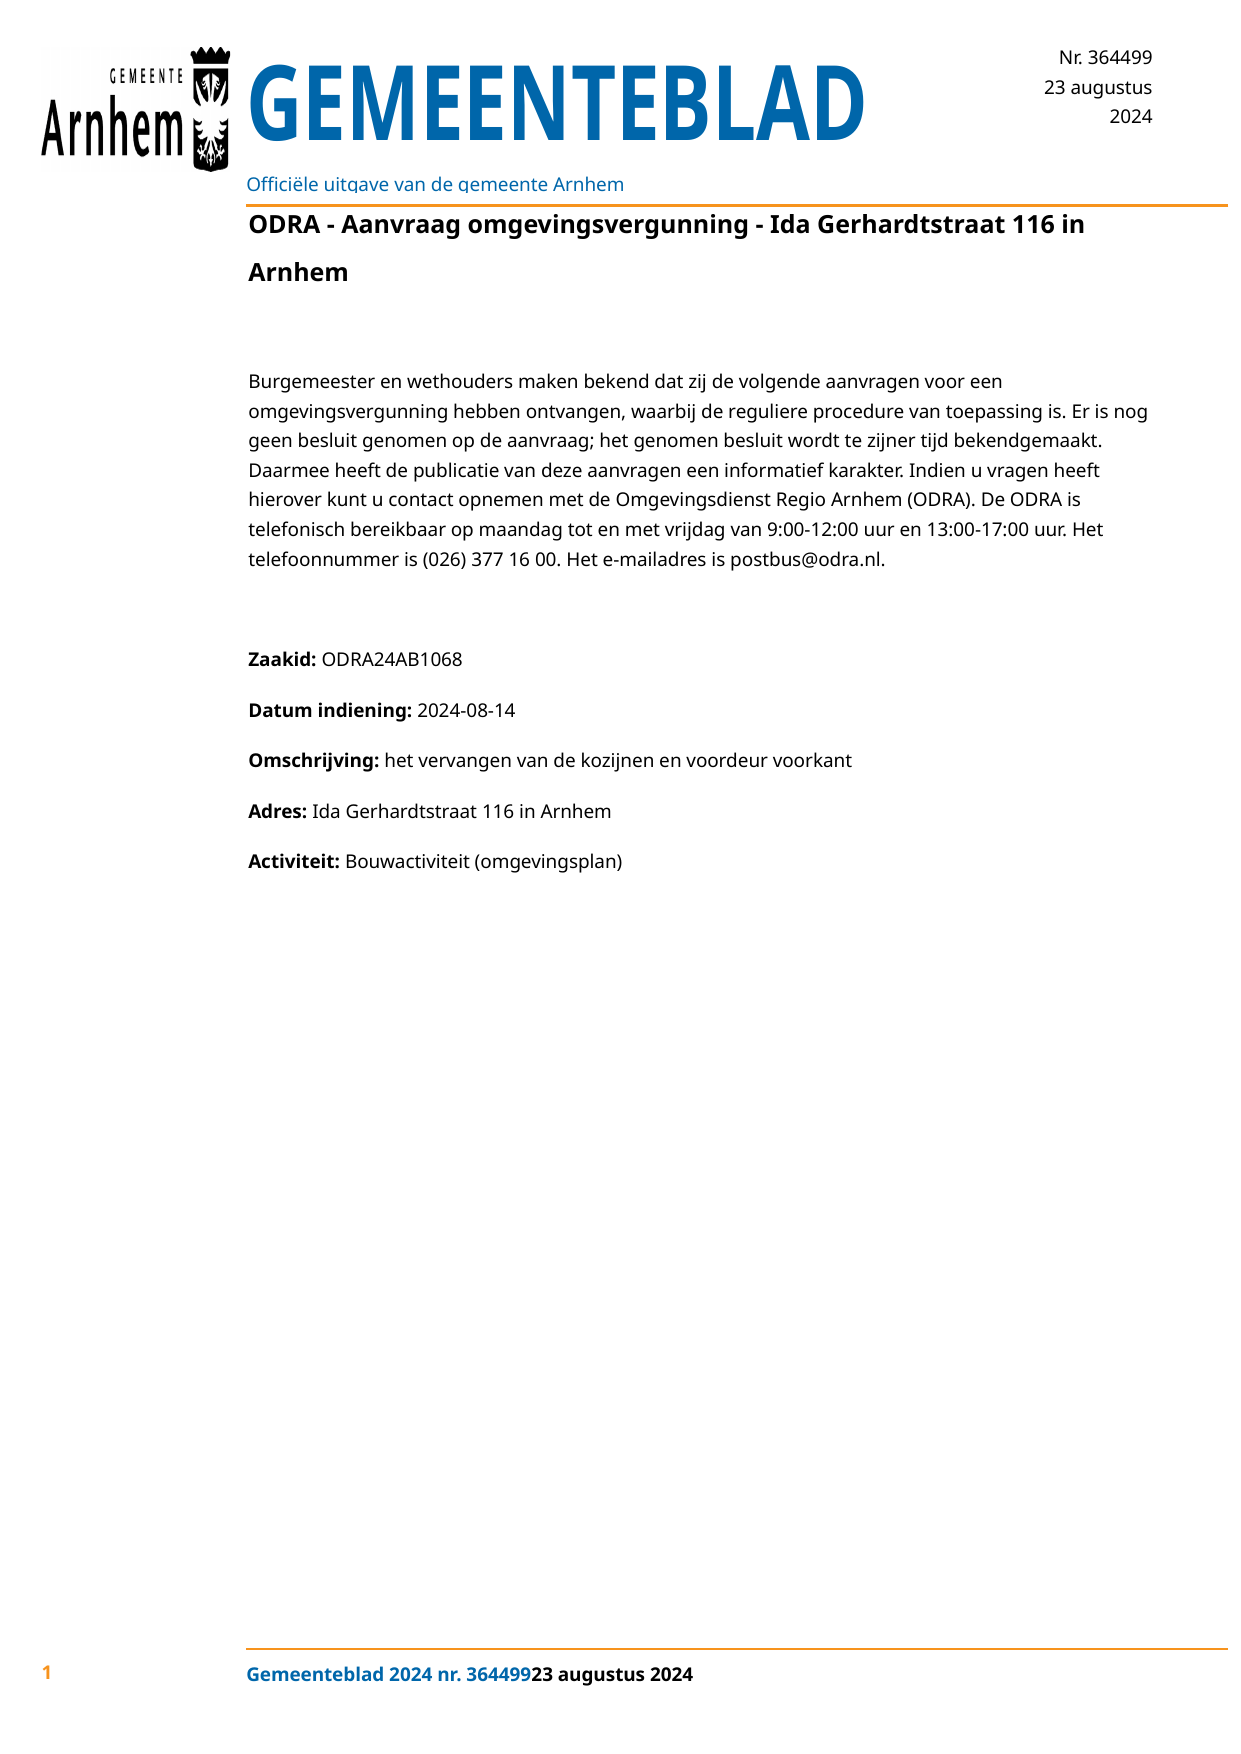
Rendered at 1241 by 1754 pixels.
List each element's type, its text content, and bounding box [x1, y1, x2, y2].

text Zaakid: ODRA24AB1068 [248, 647, 1152, 672]
text Datum indiening: 2024-08-14 [248, 697, 1152, 723]
text Omschrijving: het vervangen van de kozijnen en voordeur voorkant [248, 747, 1152, 773]
text ODRA - Aanvraag omgevingsvergunning - Ida Gerhardtstraat 116 in Arnhem [248, 207, 1152, 288]
text Adres: Ida Gerhardtstraat 116 in Arnhem [248, 798, 1152, 824]
picture [41, 47, 231, 172]
text Activiteit: Bouwactiviteit (omgevingsplan) [248, 848, 1152, 874]
text Burgemeester en wethouders maken bekend dat zij de volgende aanvragen voor een omgevingsvergunning hebben ontvangen, waarbij de reguliere procedure van toepassing is. Er is nog geen besluit genomen op de aanvraag; het genomen besluit wordt te zijner tijd bekendgemaakt. Daarmee heeft de publicatie van deze aanvragen een informatief karakter. Indien u vragen heeft hierover kunt u contact opnemen met de Omgevingsdienst Regio Arnhem (ODRA). De ODRA is telefonisch bereikbaar op maandag tot en met vrijdag van 9:00-12:00 uur en 13:00-17:00 uur. Het telefoonnummer is (026) 377 16 00. Het e-mailadres is postbus@odra.nl. [248, 368, 1152, 572]
